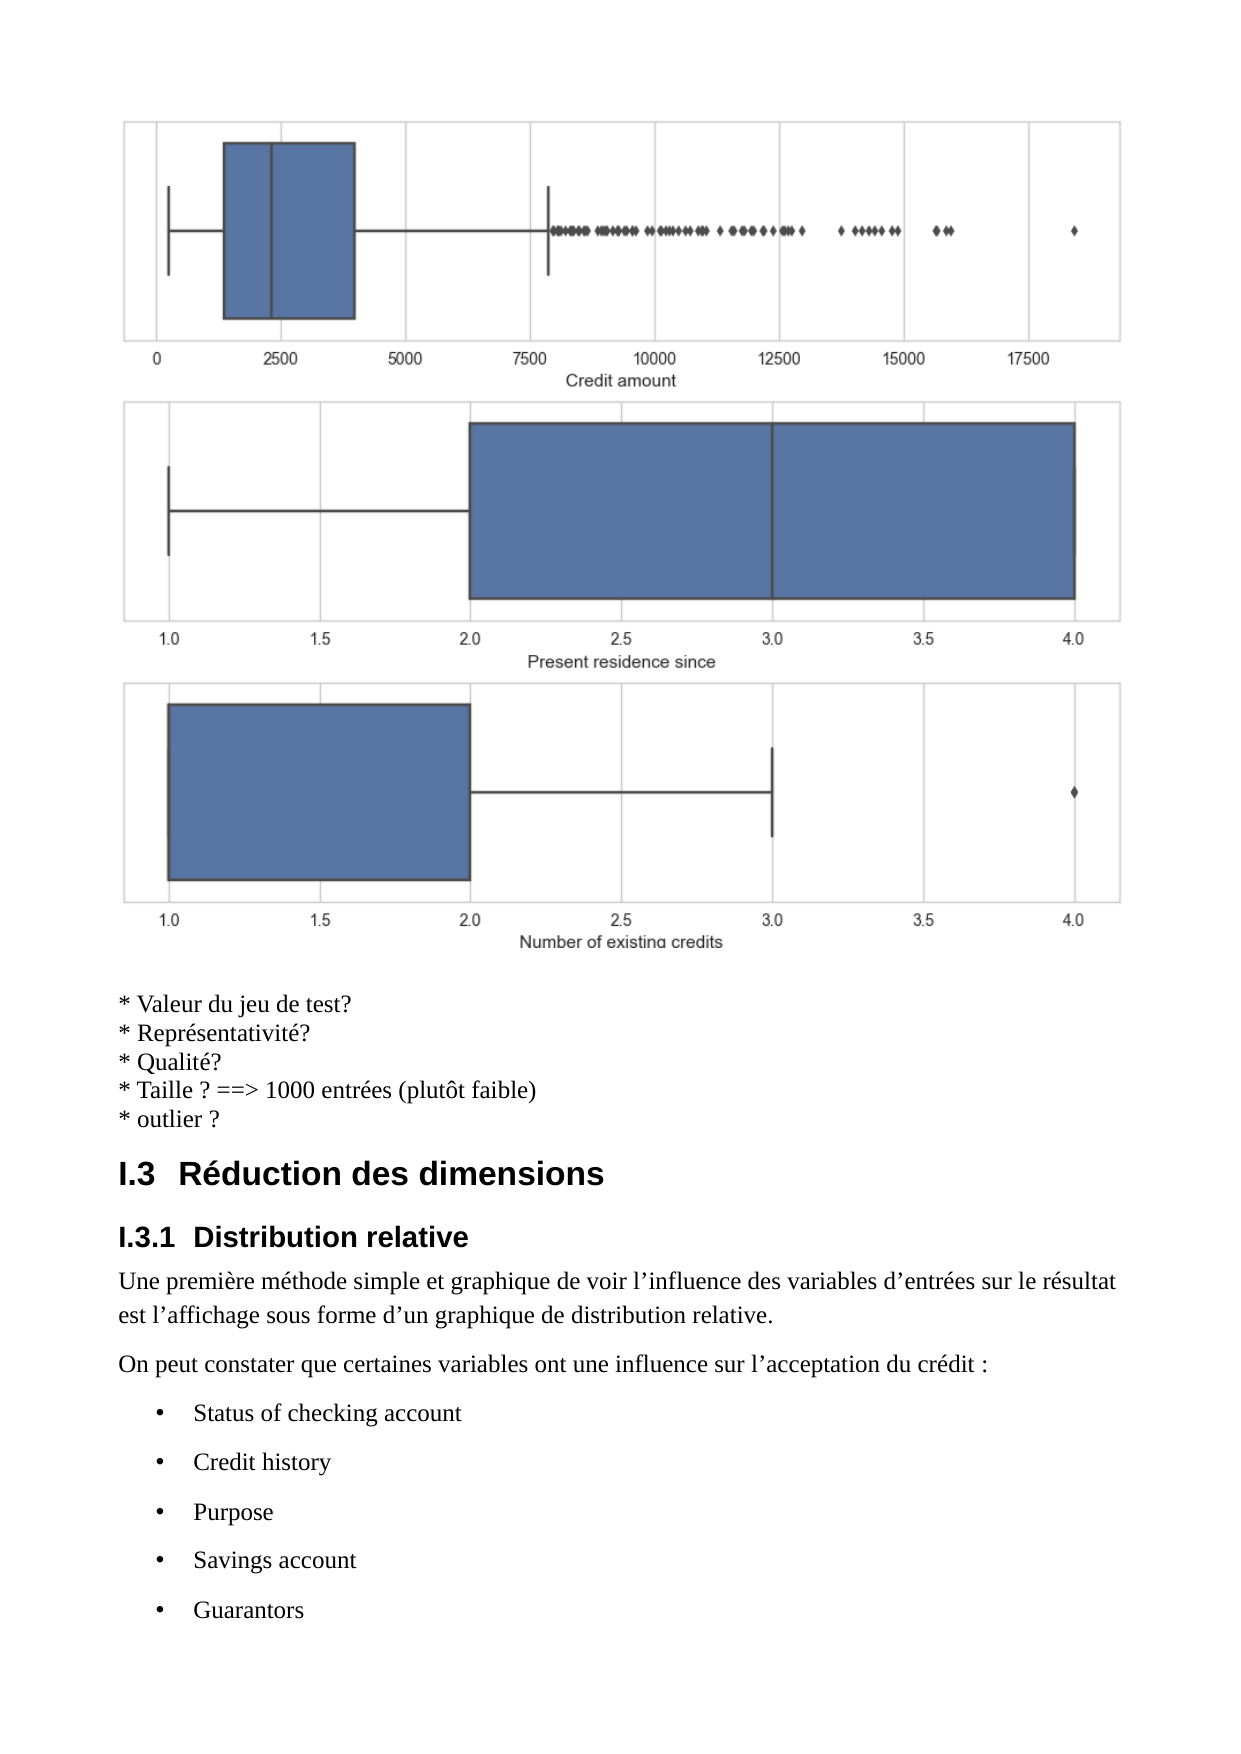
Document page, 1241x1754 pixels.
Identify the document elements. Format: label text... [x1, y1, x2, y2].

subtitle Réduction des dimensions [118, 1154, 1122, 1192]
picture [118, 118, 1123, 948]
text Une première méthode simple et graphique de voir l’influence des variables d’entrées sur le résultat est l’affichage sous forme d’un graphique de distribution relative. [118, 1266, 1122, 1329]
list Purpose [156, 1497, 1122, 1525]
text * Qualité? [118, 1047, 1122, 1076]
subtitle Distribution relative [118, 1219, 1122, 1253]
text * Valeur du jeu de test? [118, 989, 1122, 1018]
list Status of checking account [156, 1398, 1122, 1427]
text * outlier ? [118, 1104, 1122, 1133]
list Savings account [156, 1546, 1122, 1574]
text On peut constater que certaines variables ont une influence sur l’acceptation du crédit : [118, 1349, 1122, 1378]
text * Représentativité? [118, 1018, 1122, 1047]
list Credit history [156, 1447, 1122, 1476]
list Guarantors [156, 1595, 1122, 1623]
text * Taille ? ==> 1000 entrées (plutôt faible) [118, 1076, 1122, 1104]
